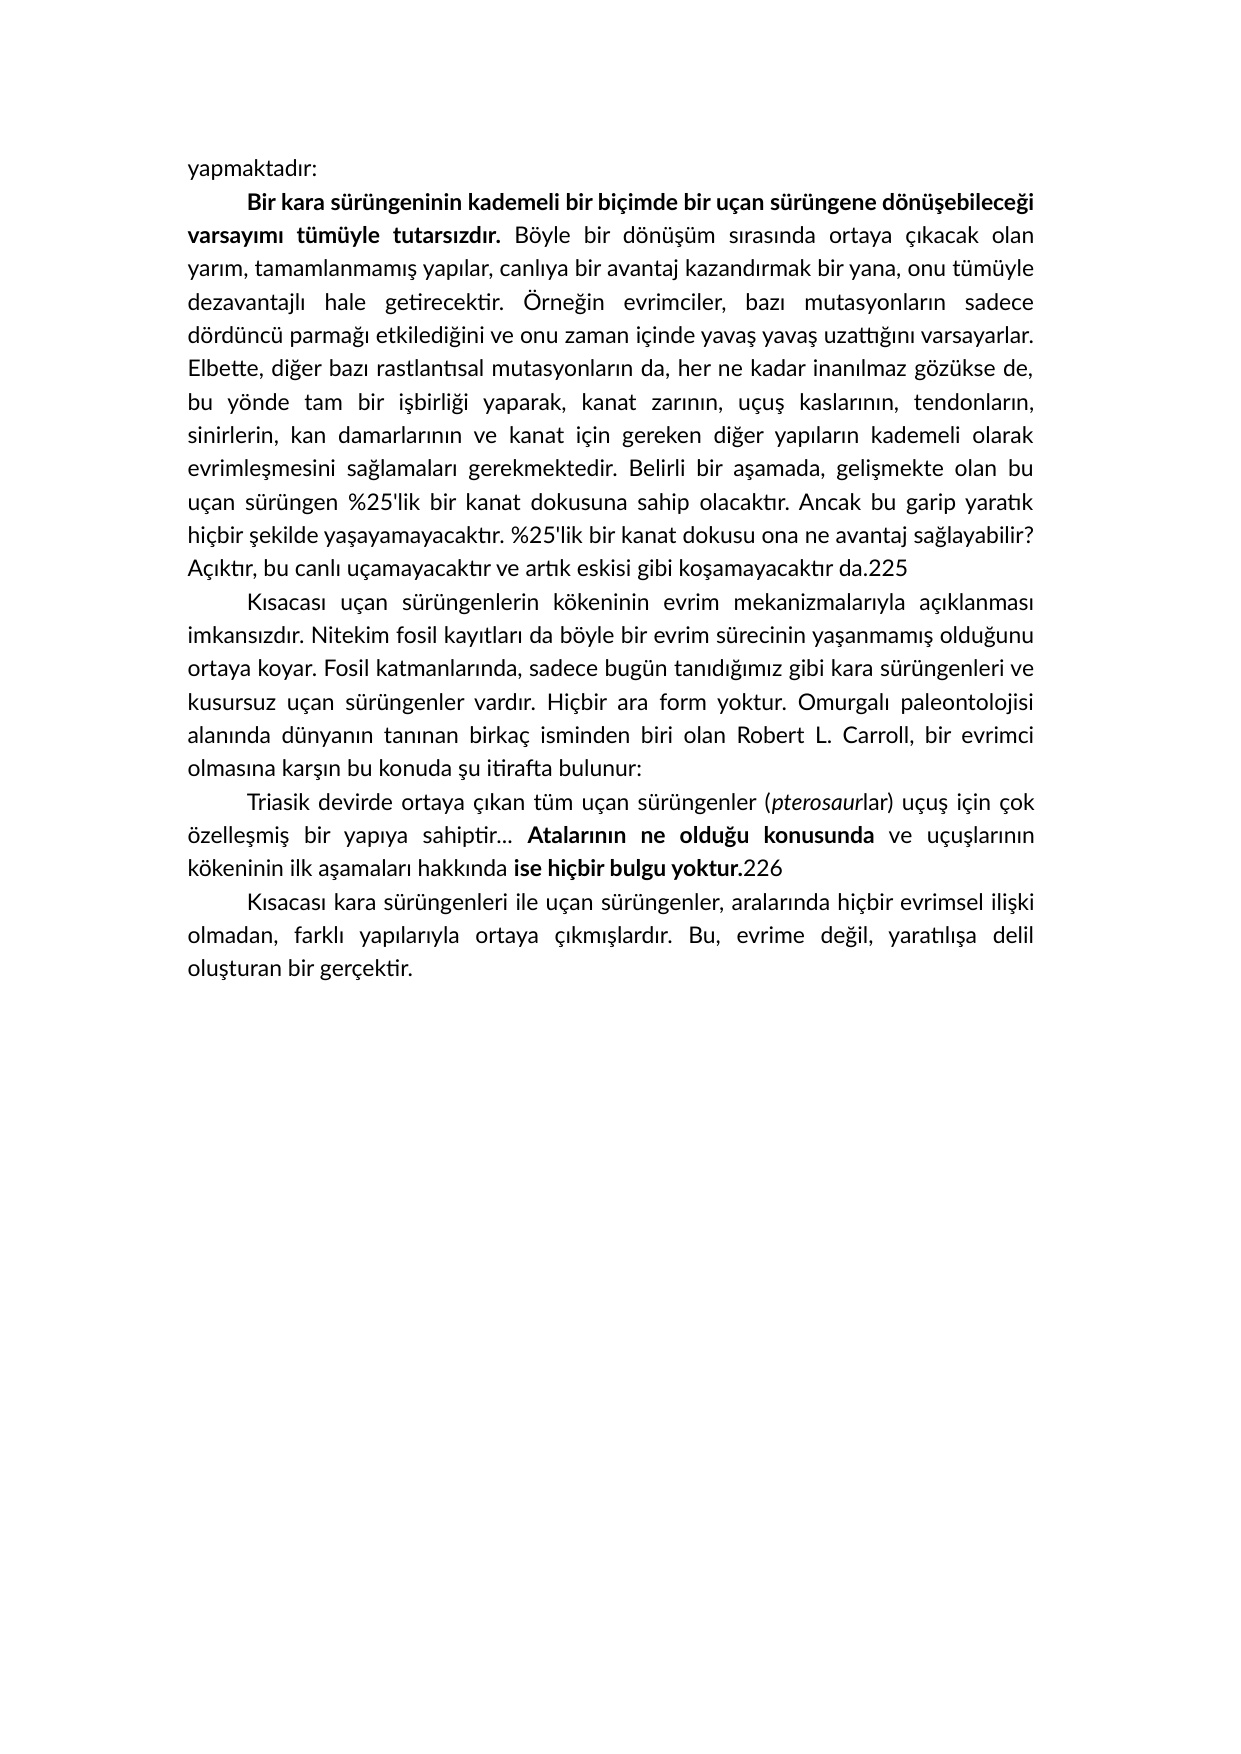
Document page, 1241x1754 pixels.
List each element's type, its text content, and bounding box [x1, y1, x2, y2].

text yapmaktadır: [187, 150, 1035, 183]
text Kısacası uçan sürüngenlerin kökeninin evrim mekanizmalarıyla açıklanması imkansızdır. Nitekim fosil kayıtları da böyle bir evrim sürecinin yaşanmamış olduğunu ortaya koyar. Fosil katmanlarında, sadece bugün tanıdığımız gibi kara sürüngenleri ve kusursuz uçan sürüngenler vardır. Hiçbir ara form yoktur. Omurgalı paleontolojisi alanında dünyanın tanınan birkaç isminden biri olan Robert L. Carroll, bir evrimci olmasına karşın bu konuda şu itirafta bulunur: [187, 583, 1035, 783]
text Bir kara sürüngeninin kademeli bir biçimde bir uçan sürüngene dönüşebileceği varsayımı tümüyle tutarsızdır. Böyle bir dönüşüm sırasında ortaya çıkacak olan yarım, tamamlanmamış yapılar, canlıya bir avantaj kazandırmak bir yana, onu tümüyle dezavantajlı hale getirecektir. Örneğin evrimciler, bazı mutasyonların sadece dördüncü parmağı etkilediğini ve onu zaman içinde yavaş yavaş uzattığını varsayarlar. Elbette, diğer bazı rastlantısal mutasyonların da, her ne kadar inanılmaz gözükse de, bu yönde tam bir işbirliği yaparak, kanat zarının, uçuş kaslarının, tendonların, sinirlerin, kan damarlarının ve kanat için gereken diğer yapıların kademeli olarak evrimleşmesini sağlamaları gerekmektedir. Belirli bir aşamada, gelişmekte olan bu uçan sürüngen %25'lik bir kanat dokusuna sahip olacaktır. Ancak bu garip yaratık hiçbir şekilde yaşayamayacaktır. %25'lik bir kanat dokusu ona ne avantaj sağlayabilir? Açıktır, bu canlı uçamayacaktır ve artık eskisi gibi koşamayacaktır da.225 [187, 183, 1035, 583]
text Kısacası kara sürüngenleri ile uçan sürüngenler, aralarında hiçbir evrimsel ilişki olmadan, farklı yapılarıyla ortaya çıkmışlardır. Bu, evrime değil, yaratılışa delil oluşturan bir gerçektir. [187, 883, 1035, 983]
text Triasik devirde ortaya çıkan tüm uçan sürüngenler (pterosaurlar) uçuş için çok özelleşmiş bir yapıya sahiptir... Atalarının ne olduğu konusunda ve uçuşlarının kökeninin ilk aşamaları hakkında ise hiçbir bulgu yoktur.226 [187, 783, 1035, 883]
